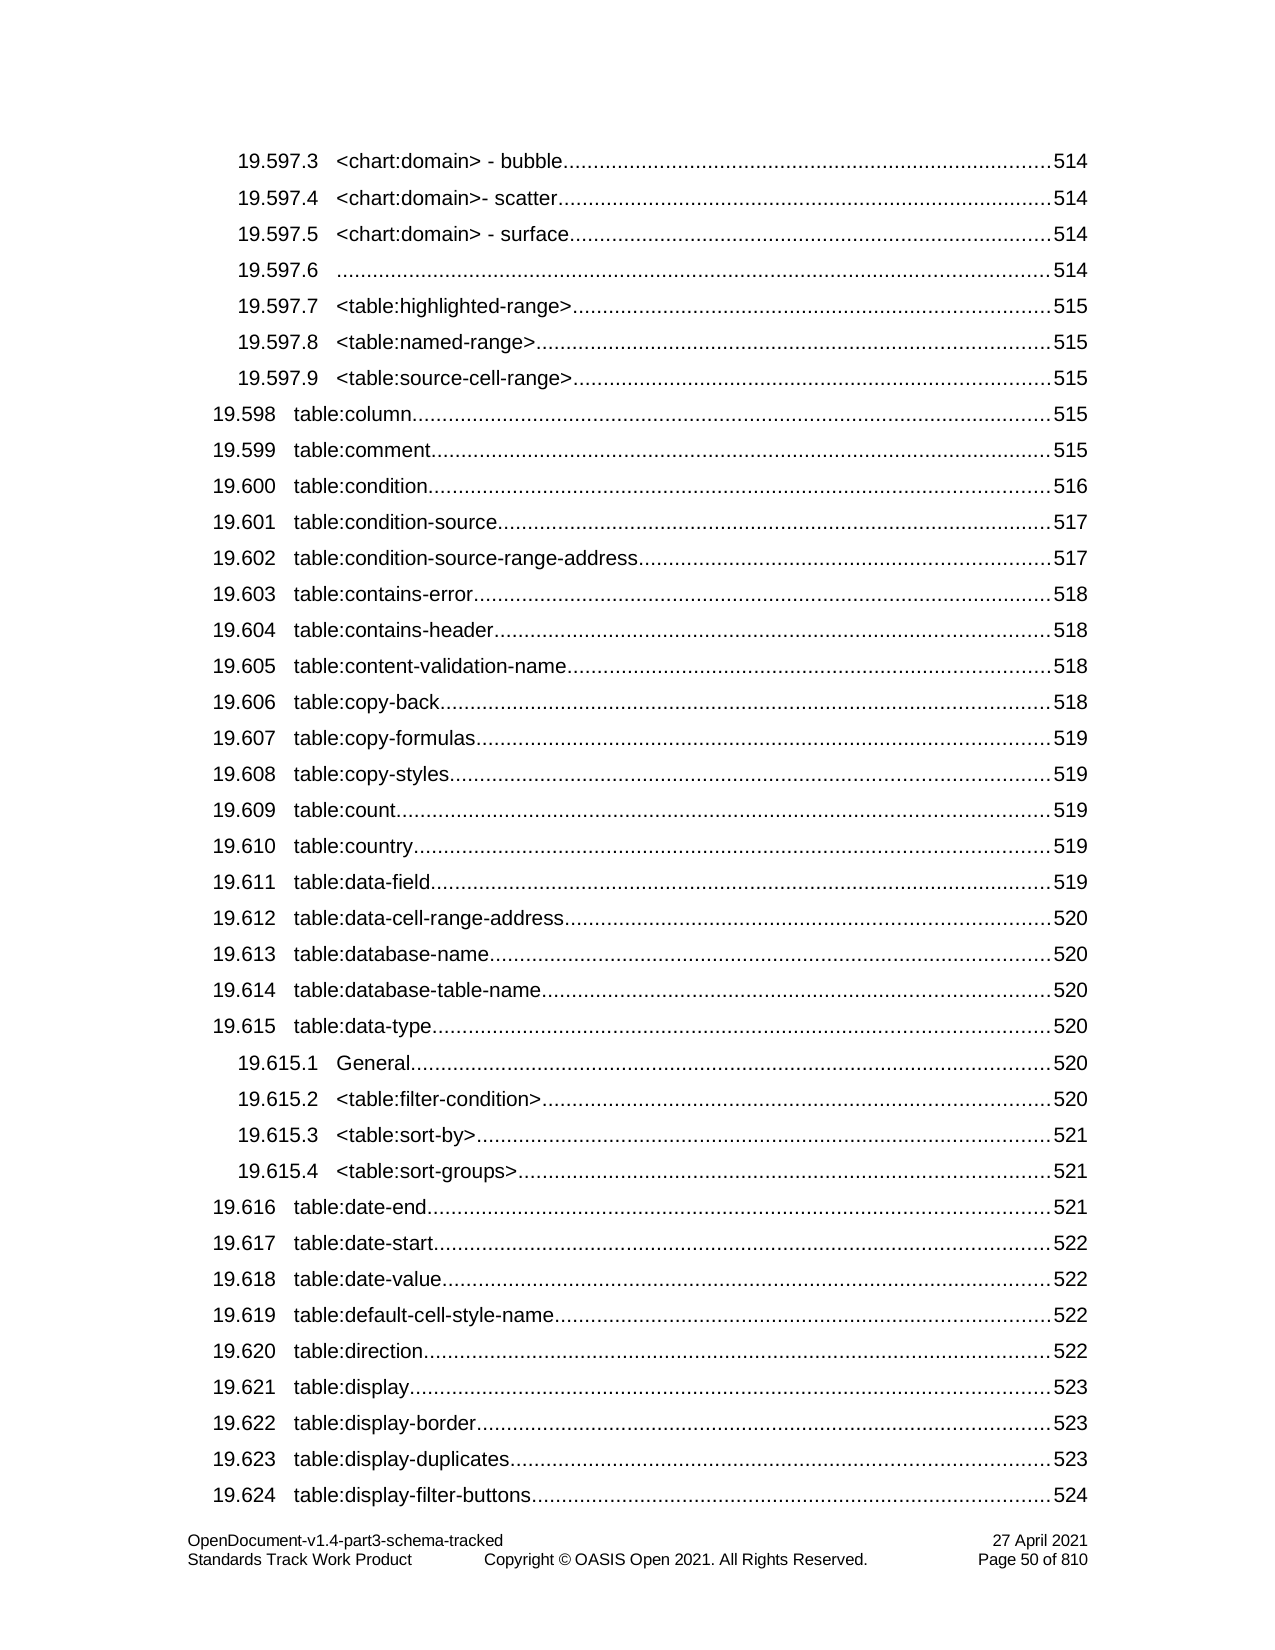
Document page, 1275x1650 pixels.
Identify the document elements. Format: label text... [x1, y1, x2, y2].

text 19.616 table:date-end 521 [212, 1195, 1088, 1219]
text 19.597.3 <chart:domain> - bubble 514 [237, 150, 1088, 173]
text 19.599 table:comment 515 [212, 438, 1088, 462]
text 19.597.7 <table:highlighted-range> 515 [237, 294, 1088, 318]
text 19.615.4 <table:sort-groups> 521 [237, 1159, 1088, 1183]
text 19.624 table:display-filter-buttons 524 [212, 1483, 1088, 1507]
text 19.612 table:data-cell-range-address 520 [212, 907, 1088, 930]
text 19.615.1 General 520 [237, 1051, 1088, 1074]
text 19.602 table:condition-source-range-address 517 [212, 546, 1088, 570]
text 19.606 table:copy-back 518 [212, 691, 1088, 714]
text 19.605 table:content-validation-name 518 [212, 654, 1088, 678]
text 19.597.5 <chart:domain> - surface 514 [237, 222, 1088, 246]
text 19.598 table:column 515 [212, 402, 1088, 426]
text 19.603 table:contains-error 518 [212, 582, 1088, 606]
text 19.621 table:display 523 [212, 1375, 1088, 1399]
text 19.611 table:data-field 519 [212, 871, 1088, 894]
text 19.597.9 <table:source-cell-range> 515 [237, 366, 1088, 390]
text 19.618 table:date-value 522 [212, 1267, 1088, 1291]
text 19.623 table:display-duplicates 523 [212, 1447, 1088, 1471]
text 19.600 table:condition 516 [212, 474, 1088, 498]
text 19.619 table:default-cell-style-name 522 [212, 1303, 1088, 1327]
text 19.615.2 <table:filter-condition> 520 [237, 1087, 1088, 1111]
text 19.610 table:country 519 [212, 835, 1088, 858]
text 19.613 table:database-name 520 [212, 943, 1088, 966]
text 19.614 table:database-table-name 520 [212, 979, 1088, 1002]
text 19.597.6 514 [237, 258, 1088, 282]
text 19.597.4 <chart:domain>- scatter 514 [237, 186, 1088, 209]
text 19.617 table:date-start 522 [212, 1231, 1088, 1255]
text 19.608 table:copy-styles 519 [212, 763, 1088, 786]
text 19.609 table:count 519 [212, 799, 1088, 822]
text 19.604 table:contains-header 518 [212, 618, 1088, 642]
text 19.620 table:direction 522 [212, 1339, 1088, 1363]
text 19.607 table:copy-formulas 519 [212, 727, 1088, 750]
text 19.615.3 <table:sort-by> 521 [237, 1123, 1088, 1147]
text 19.615 table:data-type 520 [212, 1015, 1088, 1038]
text 19.597.8 <table:named-range> 515 [237, 330, 1088, 354]
text 19.622 table:display-border 523 [212, 1411, 1088, 1435]
text 19.601 table:condition-source 517 [212, 510, 1088, 534]
